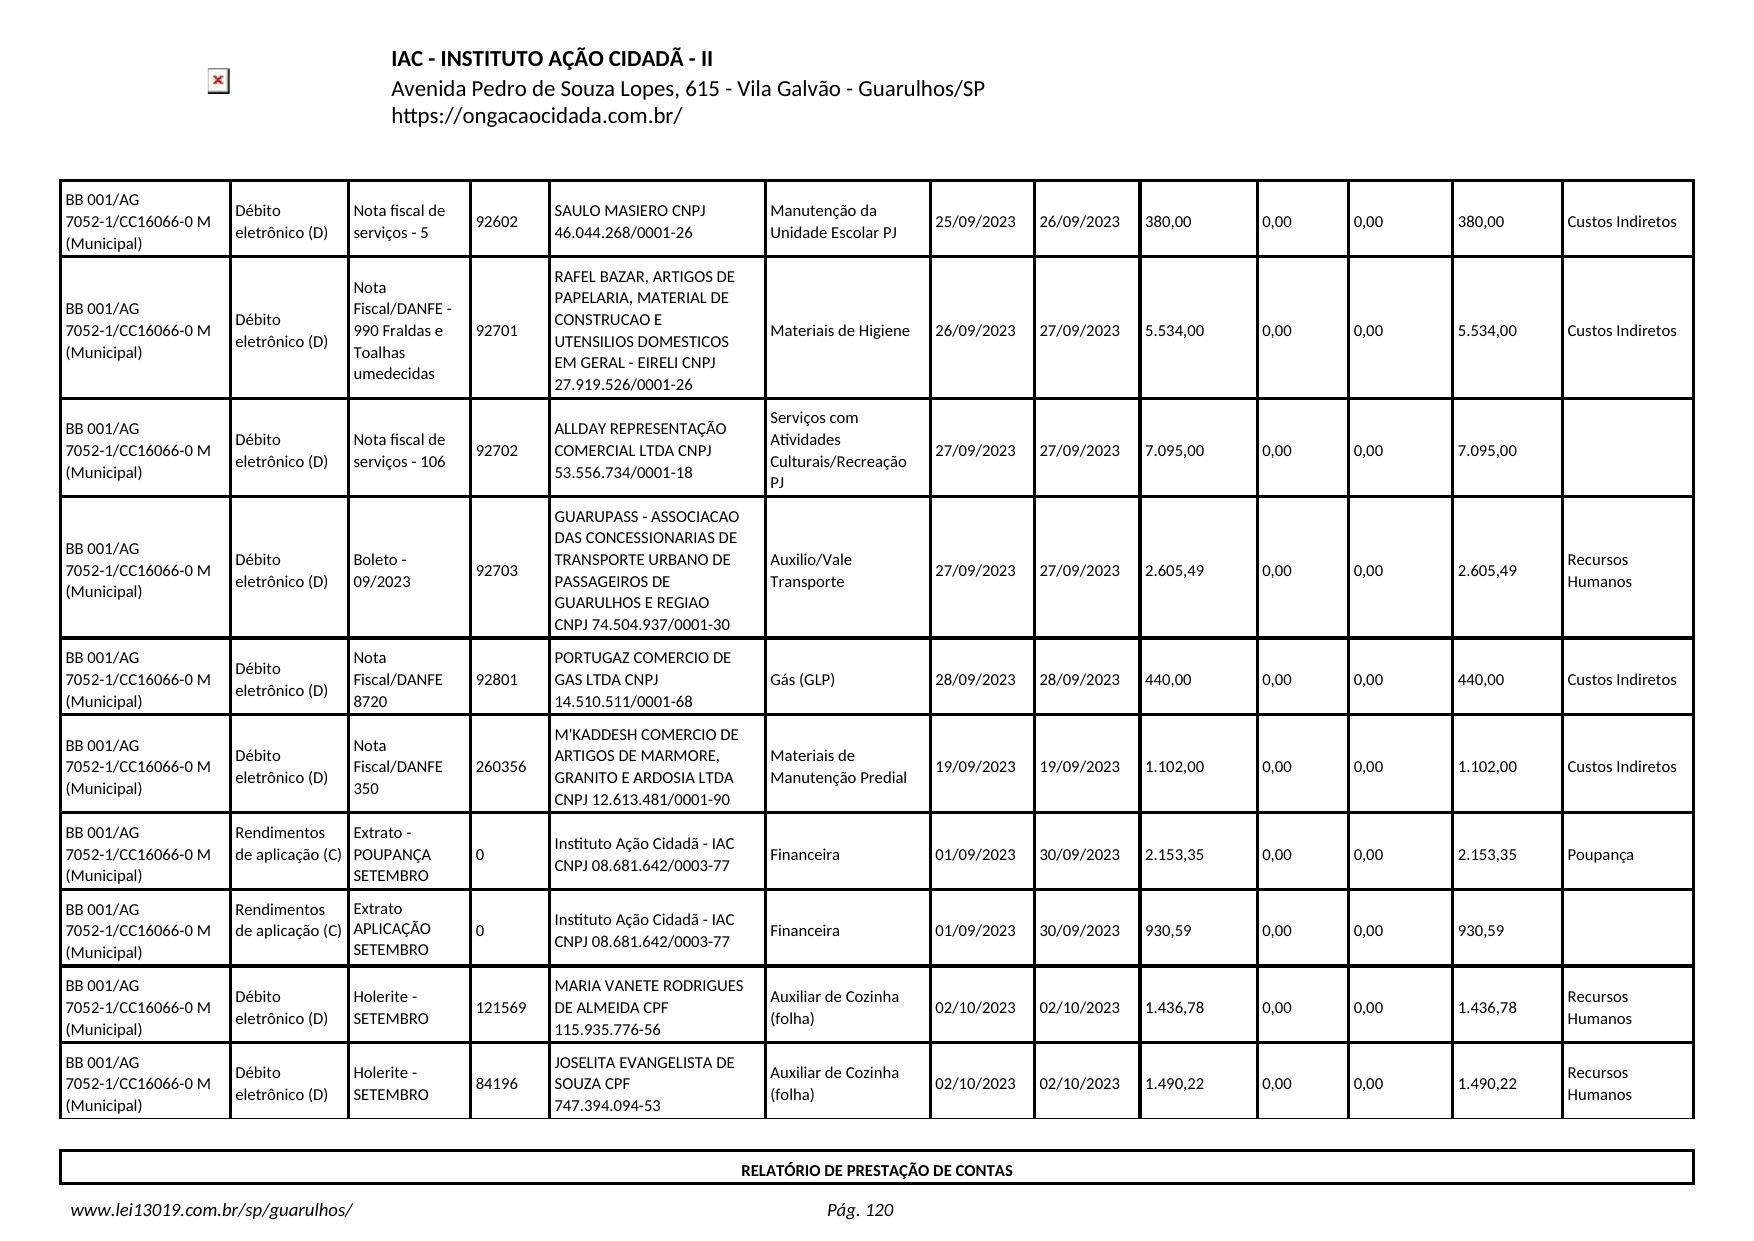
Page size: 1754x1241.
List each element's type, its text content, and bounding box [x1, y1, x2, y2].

table_header RELATÓRIO DE PRESTAÇÃO DE CONTAS [62, 1152, 1692, 1182]
table_cell BB 001/AG 7052-1/CC16066-0 M (Municipal) [62, 814, 229, 888]
table_cell Rendimentos de aplicação (C) [232, 891, 347, 964]
table_cell 1.436,78 [1454, 968, 1561, 1041]
table_cell Materiais de Manutenção Predial [767, 716, 929, 811]
table_cell 0,00 [1350, 1044, 1451, 1117]
table_cell 5.534,00 [1142, 258, 1256, 397]
table_cell 92703 [472, 498, 548, 636]
table_cell ALLDAY REPRESENTAÇÃO COMERCIAL LTDA CNPJ 53.556.734/0001-18 [551, 400, 764, 495]
table_cell 0,00 [1350, 182, 1451, 255]
table_cell 19/09/2023 [932, 716, 1033, 811]
table_cell 28/09/2023 [932, 640, 1033, 713]
table_cell Instituto Ação Cidadã - IAC CNPJ 08.681.642/0003-77 [551, 891, 764, 964]
table_cell Recursos Humanos [1564, 1044, 1692, 1117]
table_cell 02/10/2023 [932, 968, 1033, 1041]
table_cell 440,00 [1142, 640, 1256, 713]
table_cell 01/09/2023 [932, 814, 1033, 888]
table_cell BB 001/AG 7052-1/CC16066-0 M (Municipal) [62, 1044, 229, 1117]
table_cell Gás (GLP) [767, 640, 929, 713]
table_cell Rendimentos de aplicação (C) [232, 814, 347, 888]
table_cell BB 001/AG 7052-1/CC16066-0 M (Municipal) [62, 400, 229, 495]
table_cell BB 001/AG 7052-1/CC16066-0 M (Municipal) [62, 968, 229, 1041]
table_cell 2.153,35 [1454, 814, 1561, 888]
table_cell Débito eletrônico (D) [232, 716, 347, 811]
table_cell 0 [472, 891, 548, 964]
table_cell M'KADDESH COMERCIO DE ARTIGOS DE MARMORE, GRANITO E ARDOSIA LTDA CNPJ 12.613.481/0001-90 [551, 716, 764, 811]
table_cell Instituto Ação Cidadã - IAC CNPJ 08.681.642/0003-77 [551, 814, 764, 888]
table_cell Extrato - POUPANÇA SETEMBRO [350, 814, 469, 888]
table_cell BB 001/AG 7052-1/CC16066-0 M (Municipal) [62, 258, 229, 397]
table_cell 0,00 [1259, 640, 1347, 713]
table_cell 2.605,49 [1142, 498, 1256, 636]
table_cell Financeira [767, 814, 929, 888]
table_cell 0,00 [1259, 1044, 1347, 1117]
table_cell BB 001/AG 7052-1/CC16066-0 M (Municipal) [62, 640, 229, 713]
table_cell 26/09/2023 [1036, 182, 1138, 255]
table_cell 0,00 [1259, 258, 1347, 397]
table_cell Débito eletrônico (D) [232, 400, 347, 495]
table_cell 5.534,00 [1454, 258, 1561, 397]
table_cell 0,00 [1350, 814, 1451, 888]
table_cell 0,00 [1259, 498, 1347, 636]
table_cell 0,00 [1259, 182, 1347, 255]
table_cell 02/10/2023 [932, 1044, 1033, 1117]
table_cell BB 001/AG 7052-1/CC16066-0 M (Municipal) [62, 891, 229, 964]
table_cell 1.102,00 [1142, 716, 1256, 811]
table_cell Nota fiscal de serviços - 5 [350, 182, 469, 255]
table_cell 92701 [472, 258, 548, 397]
table_cell 02/10/2023 [1036, 1044, 1138, 1117]
table_cell 30/09/2023 [1036, 891, 1138, 964]
table_cell RAFEL BAZAR, ARTIGOS DE PAPELARIA, MATERIAL DE CONSTRUCAO E UTENSILIOS DOMESTICOS EM GERAL - EIRELI CNPJ 27.919.526/0001-26 [551, 258, 764, 397]
table_cell 0,00 [1350, 258, 1451, 397]
table_cell Serviços com Atividades Culturais/Recreação PJ [767, 400, 929, 495]
table_cell Débito eletrônico (D) [232, 258, 347, 397]
table_cell 2.605,49 [1454, 498, 1561, 636]
table_cell 28/09/2023 [1036, 640, 1138, 713]
table_cell 440,00 [1454, 640, 1561, 713]
table_cell 0,00 [1350, 716, 1451, 811]
table_cell Extrato APLICAÇÃO SETEMBRO [350, 891, 469, 964]
table_cell Débito eletrônico (D) [232, 498, 347, 636]
table_cell 27/09/2023 [1036, 498, 1138, 636]
table_cell Nota Fiscal/DANFE 8720 [350, 640, 469, 713]
table_cell 27/09/2023 [932, 400, 1033, 495]
table_cell Débito eletrônico (D) [232, 968, 347, 1041]
table_cell 92702 [472, 400, 548, 495]
table_cell 0,00 [1259, 968, 1347, 1041]
table_cell 1.490,22 [1454, 1044, 1561, 1117]
table_cell 1.436,78 [1142, 968, 1256, 1041]
table_cell 92602 [472, 182, 548, 255]
table_cell 0,00 [1259, 716, 1347, 811]
table_cell Auxiliar de Cozinha (folha) [767, 968, 929, 1041]
table_cell 0,00 [1259, 891, 1347, 964]
table_cell 0 [472, 814, 548, 888]
table_cell 27/09/2023 [932, 498, 1033, 636]
table_cell 02/10/2023 [1036, 968, 1138, 1041]
table_cell Débito eletrônico (D) [232, 1044, 347, 1117]
table_cell 7.095,00 [1142, 400, 1256, 495]
table_cell 0,00 [1259, 400, 1347, 495]
table_cell 7.095,00 [1454, 400, 1561, 495]
table_cell BB 001/AG 7052-1/CC16066-0 M (Municipal) [62, 182, 229, 255]
table_cell Débito eletrônico (D) [232, 182, 347, 255]
table_cell 0,00 [1350, 640, 1451, 713]
table_cell MARIA VANETE RODRIGUES DE ALMEIDA CPF 115.935.776-56 [551, 968, 764, 1041]
table_cell Auxiliar de Cozinha (folha) [767, 1044, 929, 1117]
table_cell 0,00 [1350, 498, 1451, 636]
table_cell 1.490,22 [1142, 1044, 1256, 1117]
table_cell 0,00 [1350, 891, 1451, 964]
table_cell Holerite - SETEMBRO [350, 1044, 469, 1117]
table_cell 0,00 [1350, 968, 1451, 1041]
table_cell Manutenção da Unidade Escolar PJ [767, 182, 929, 255]
table_cell Custos Indiretos [1564, 258, 1692, 397]
table_cell 27/09/2023 [1036, 400, 1138, 495]
table_cell Recursos Humanos [1564, 968, 1692, 1041]
picture [207, 68, 230, 94]
table_cell Nota Fiscal/DANFE - 990 Fraldas e Toalhas umedecidas [350, 258, 469, 397]
table_cell 121569 [472, 968, 548, 1041]
table_cell Nota fiscal de serviços - 106 [350, 400, 469, 495]
table_cell 92801 [472, 640, 548, 713]
table_cell Custos Indiretos [1564, 182, 1692, 255]
table_cell Poupança [1564, 814, 1692, 888]
table_cell 84196 [472, 1044, 548, 1117]
table_cell 1.102,00 [1454, 716, 1561, 811]
table_cell Materiais de Higiene [767, 258, 929, 397]
table_cell Custos Indiretos [1564, 716, 1692, 811]
table_cell SAULO MASIERO CNPJ 46.044.268/0001-26 [551, 182, 764, 255]
table_cell [1564, 400, 1692, 495]
table_cell 380,00 [1142, 182, 1256, 255]
table_cell [1564, 891, 1692, 964]
table_cell Boleto - 09/2023 [350, 498, 469, 636]
table_cell 19/09/2023 [1036, 716, 1138, 811]
table_cell PORTUGAZ COMERCIO DE GAS LTDA CNPJ 14.510.511/0001-68 [551, 640, 764, 713]
table_cell 380,00 [1454, 182, 1561, 255]
table_cell 0,00 [1350, 400, 1451, 495]
table_cell 260356 [472, 716, 548, 811]
table_cell GUARUPASS - ASSOCIACAO DAS CONCESSIONARIAS DE TRANSPORTE URBANO DE PASSAGEIROS DE GUARULHOS E REGIAO CNPJ 74.504.937/0001-30 [551, 498, 764, 636]
table_cell 0,00 [1259, 814, 1347, 888]
table_cell Recursos Humanos [1564, 498, 1692, 636]
table_cell JOSELITA EVANGELISTA DE SOUZA CPF 747.394.094-53 [551, 1044, 764, 1117]
table_cell Custos Indiretos [1564, 640, 1692, 713]
table_cell Holerite - SETEMBRO [350, 968, 469, 1041]
table_cell Débito eletrônico (D) [232, 640, 347, 713]
table_cell Nota Fiscal/DANFE 350 [350, 716, 469, 811]
table_cell 930,59 [1454, 891, 1561, 964]
table_cell Auxilio/Vale Transporte [767, 498, 929, 636]
table_cell 01/09/2023 [932, 891, 1033, 964]
table_cell 2.153,35 [1142, 814, 1256, 888]
table_cell 26/09/2023 [932, 258, 1033, 397]
table_cell 30/09/2023 [1036, 814, 1138, 888]
table_cell 25/09/2023 [932, 182, 1033, 255]
table_cell BB 001/AG 7052-1/CC16066-0 M (Municipal) [62, 716, 229, 811]
table_cell 930,59 [1142, 891, 1256, 964]
table_cell 27/09/2023 [1036, 258, 1138, 397]
table_cell Financeira [767, 891, 929, 964]
table_cell BB 001/AG 7052-1/CC16066-0 M (Municipal) [62, 498, 229, 636]
